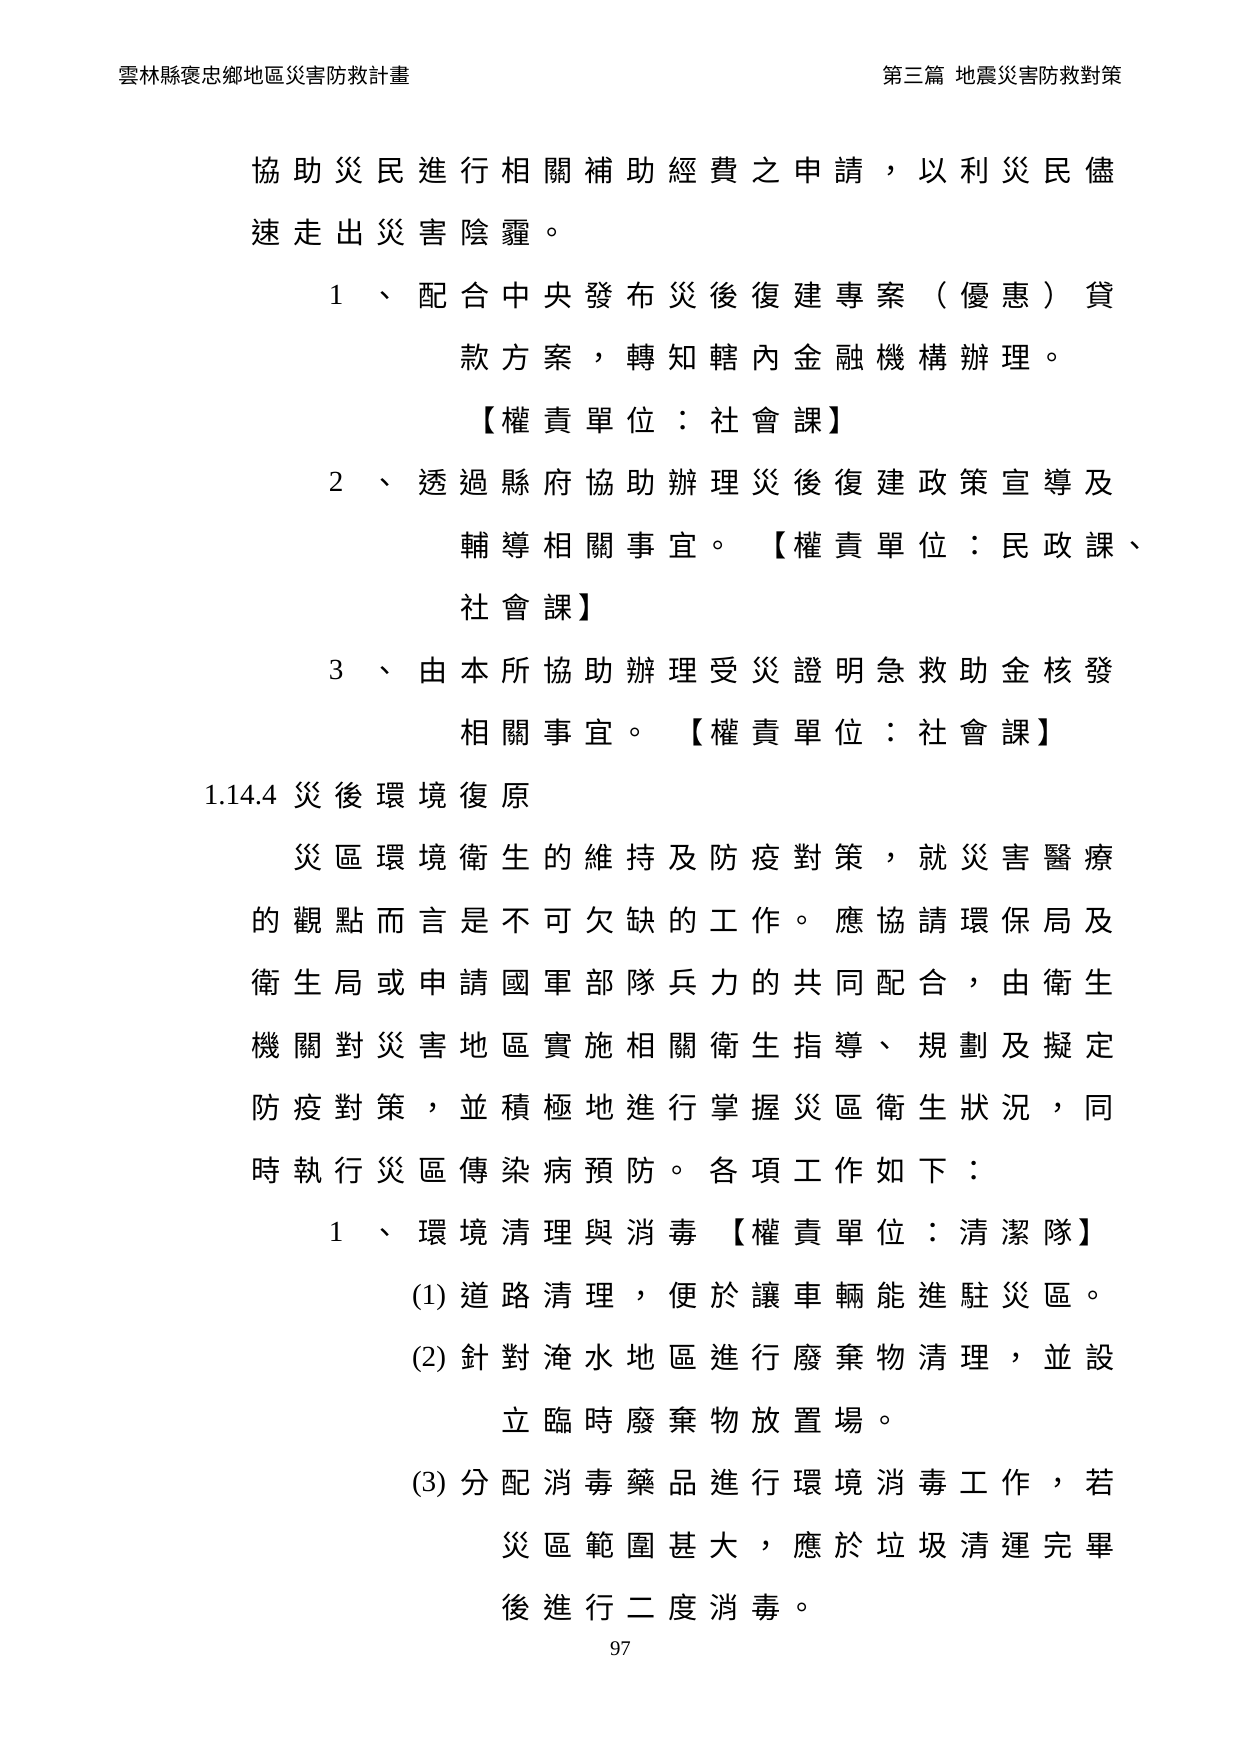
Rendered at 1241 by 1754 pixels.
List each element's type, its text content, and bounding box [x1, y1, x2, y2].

text 災區環境衛生的維持及防疫對策，就災害醫療的觀點而言是不可欠缺的工作。應協請環保局及衛生局或申請國軍部隊兵力的共同配合，由衛生機關對災害地區實施相關衛生指導、規劃及擬定防疫對策，並積極地進行掌握災區衛生狀況，同時執行災區傳染病預防。各項工作如下： [213, 814, 1120, 1189]
text 協助災民進行相關補助經費之申請，以利災民儘速走出災害陰霾。 [213, 127, 1120, 252]
list 針對淹水地區進行廢棄物清理，並設立臨時廢棄物放置場。 [375, 1314, 1120, 1439]
list 分配消毒藥品進行環境消毒工作，若災區範圍甚大，應於垃圾清運完畢後進行二度消毒。 [375, 1439, 1120, 1627]
list 災後環境復原 [179, 752, 1120, 814]
list 環境清理與消毒【權責單位：清潔隊】 [305, 1189, 1120, 1252]
list 透過縣府協助辦理災後復建政策宣導及輔導相關事宜。【權責單位：民政課、社會課】 [305, 439, 1120, 627]
list 道路清理，便於讓車輛能進駐災區。 [375, 1252, 1120, 1314]
list 配合中央發布災後復建專案（優惠）貸款方案，轉知轄內金融機構辦理。【權責單位：社會課】 [305, 252, 1120, 439]
list 由本所協助辦理受災證明急救助金核發相關事宜。【權責單位：社會課】 [305, 627, 1120, 752]
